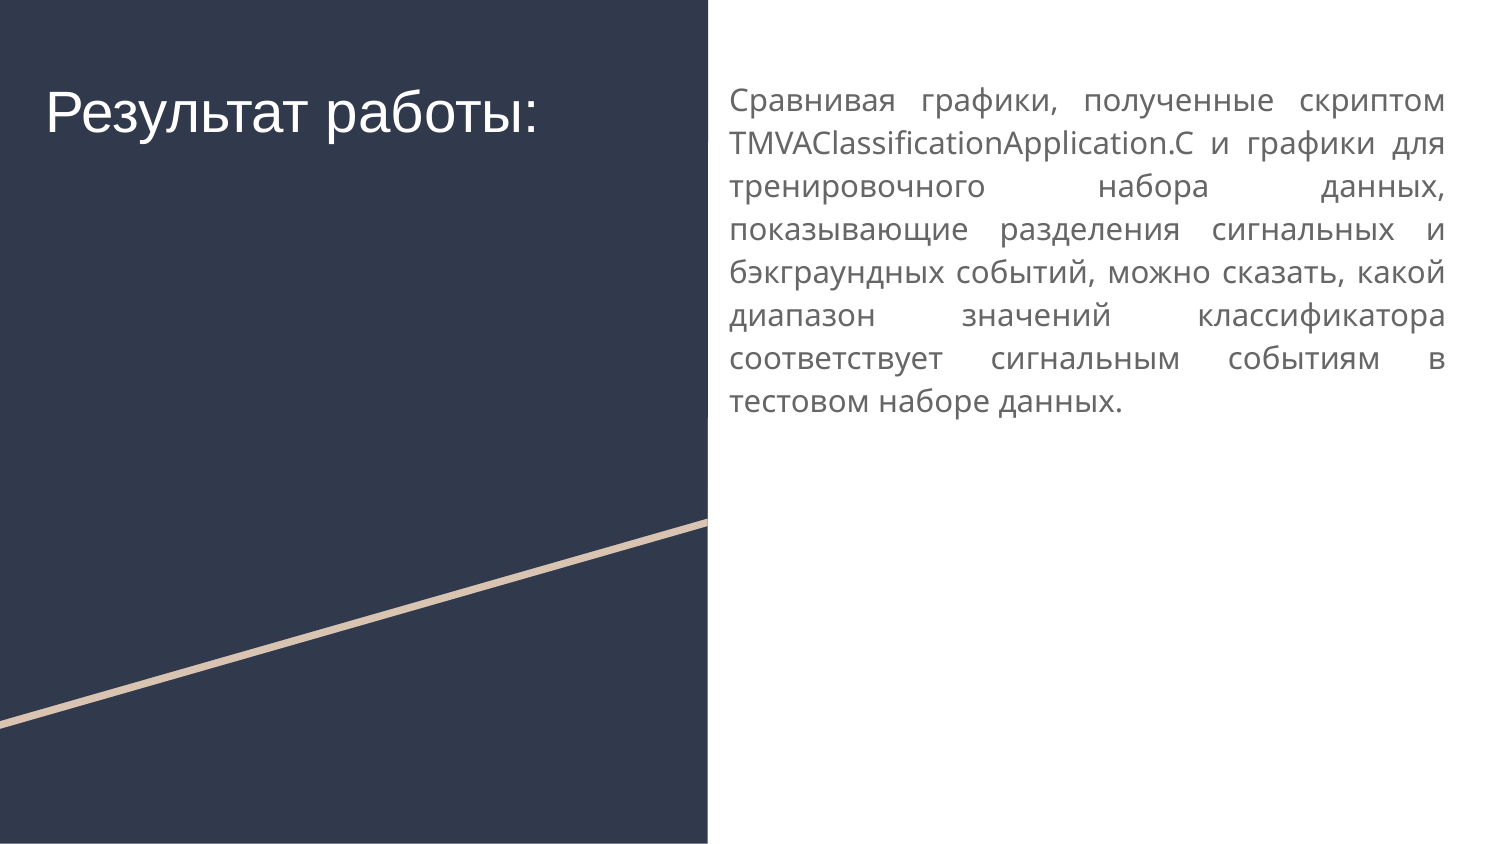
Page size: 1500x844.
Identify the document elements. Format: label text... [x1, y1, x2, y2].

title Результат работы: [30, 59, 639, 471]
list Сравнивая графики, полученные скриптом TMVAClassificationApplication.C и графики для тренировочного набора данных, показывающие разделения сигнальных и бэкграундных событий, можно сказать, какой диапазон значений классификатора соответствует сигнальным событиям в тестовом наборе данных. [714, 59, 1462, 732]
